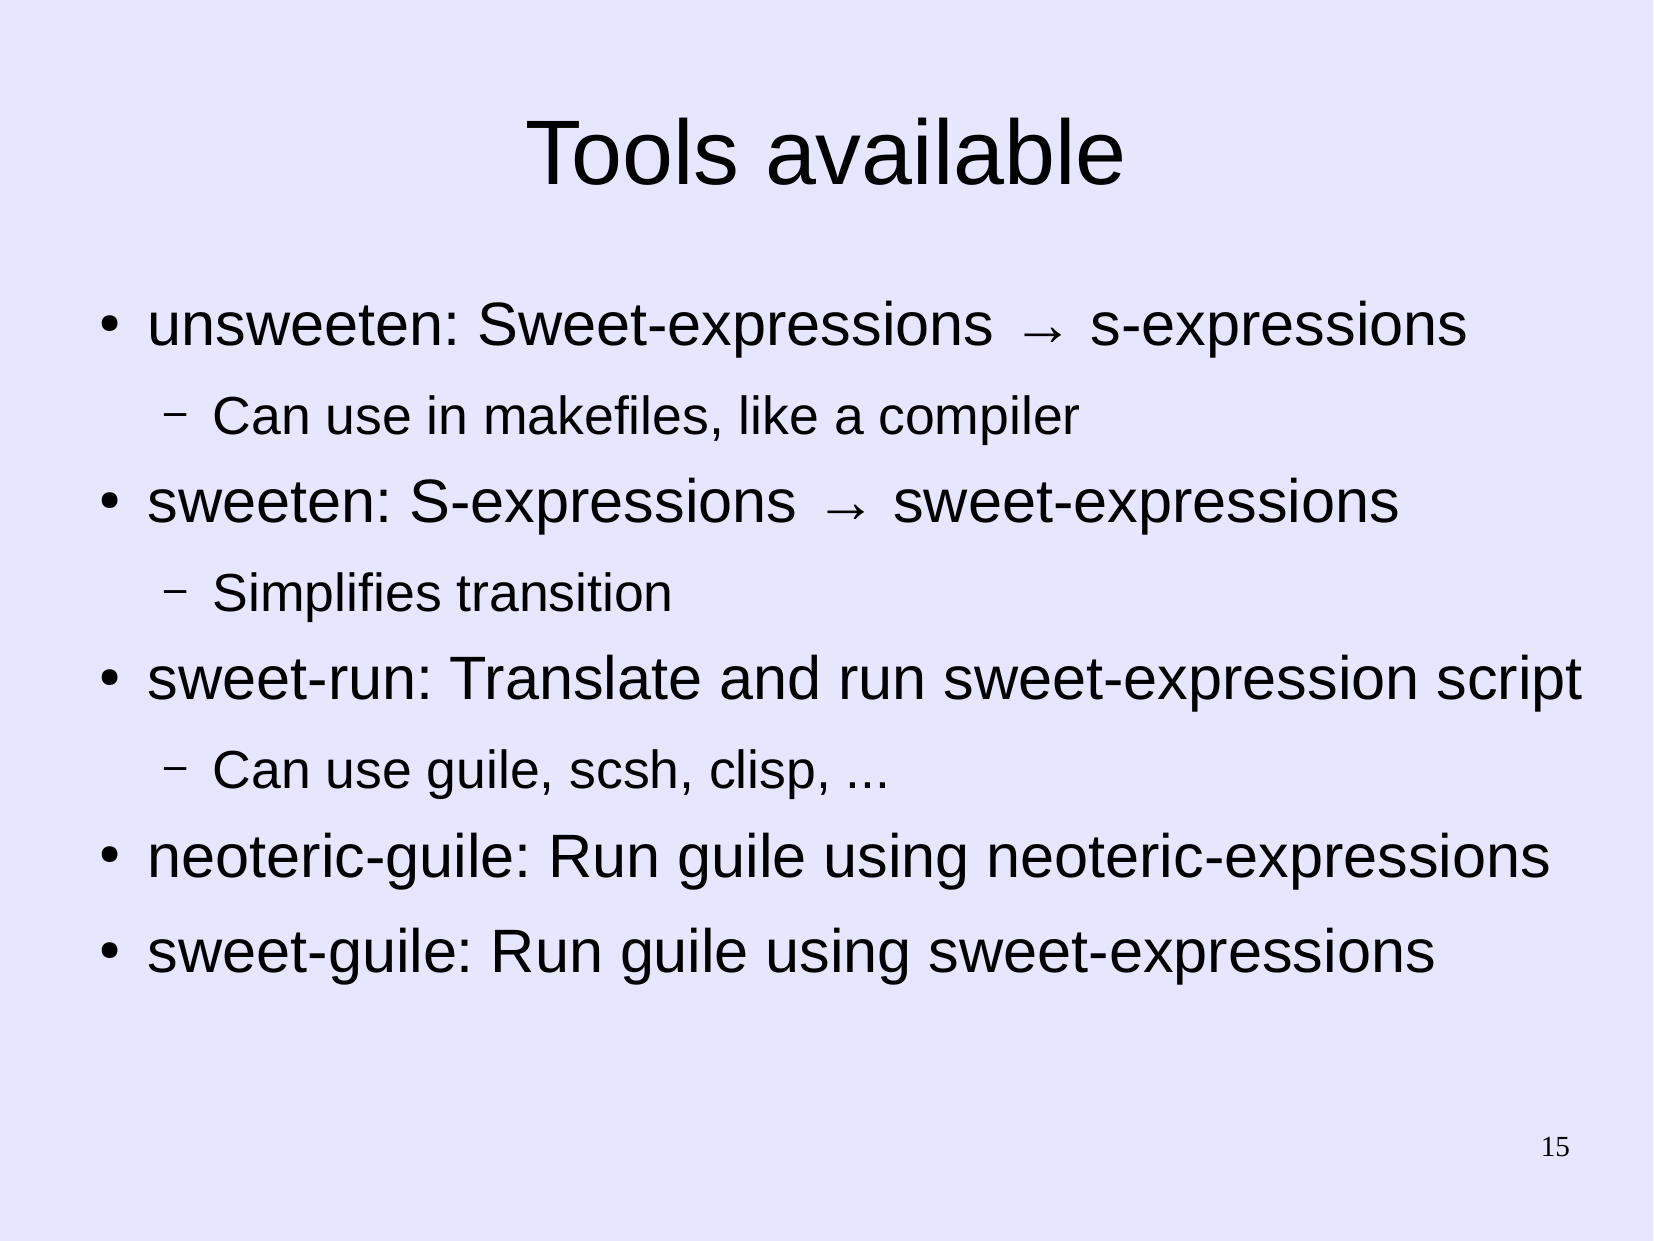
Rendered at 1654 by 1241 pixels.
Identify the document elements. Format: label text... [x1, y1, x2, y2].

title Tools available [82, 49, 1571, 257]
list unsweeten: Sweet-expressions → s-expressions Can use in makefiles, like a compiler sweeten: S-expressions → sweet-expressions Simplifies transition sweet-run: Translate and run sweet-expression script Can use guile, scsh, clisp, ... neoteric-guile: Run guile using neoteric-expressions sweet-guile: Run guile using sweet-expressions [82, 290, 1591, 1111]
